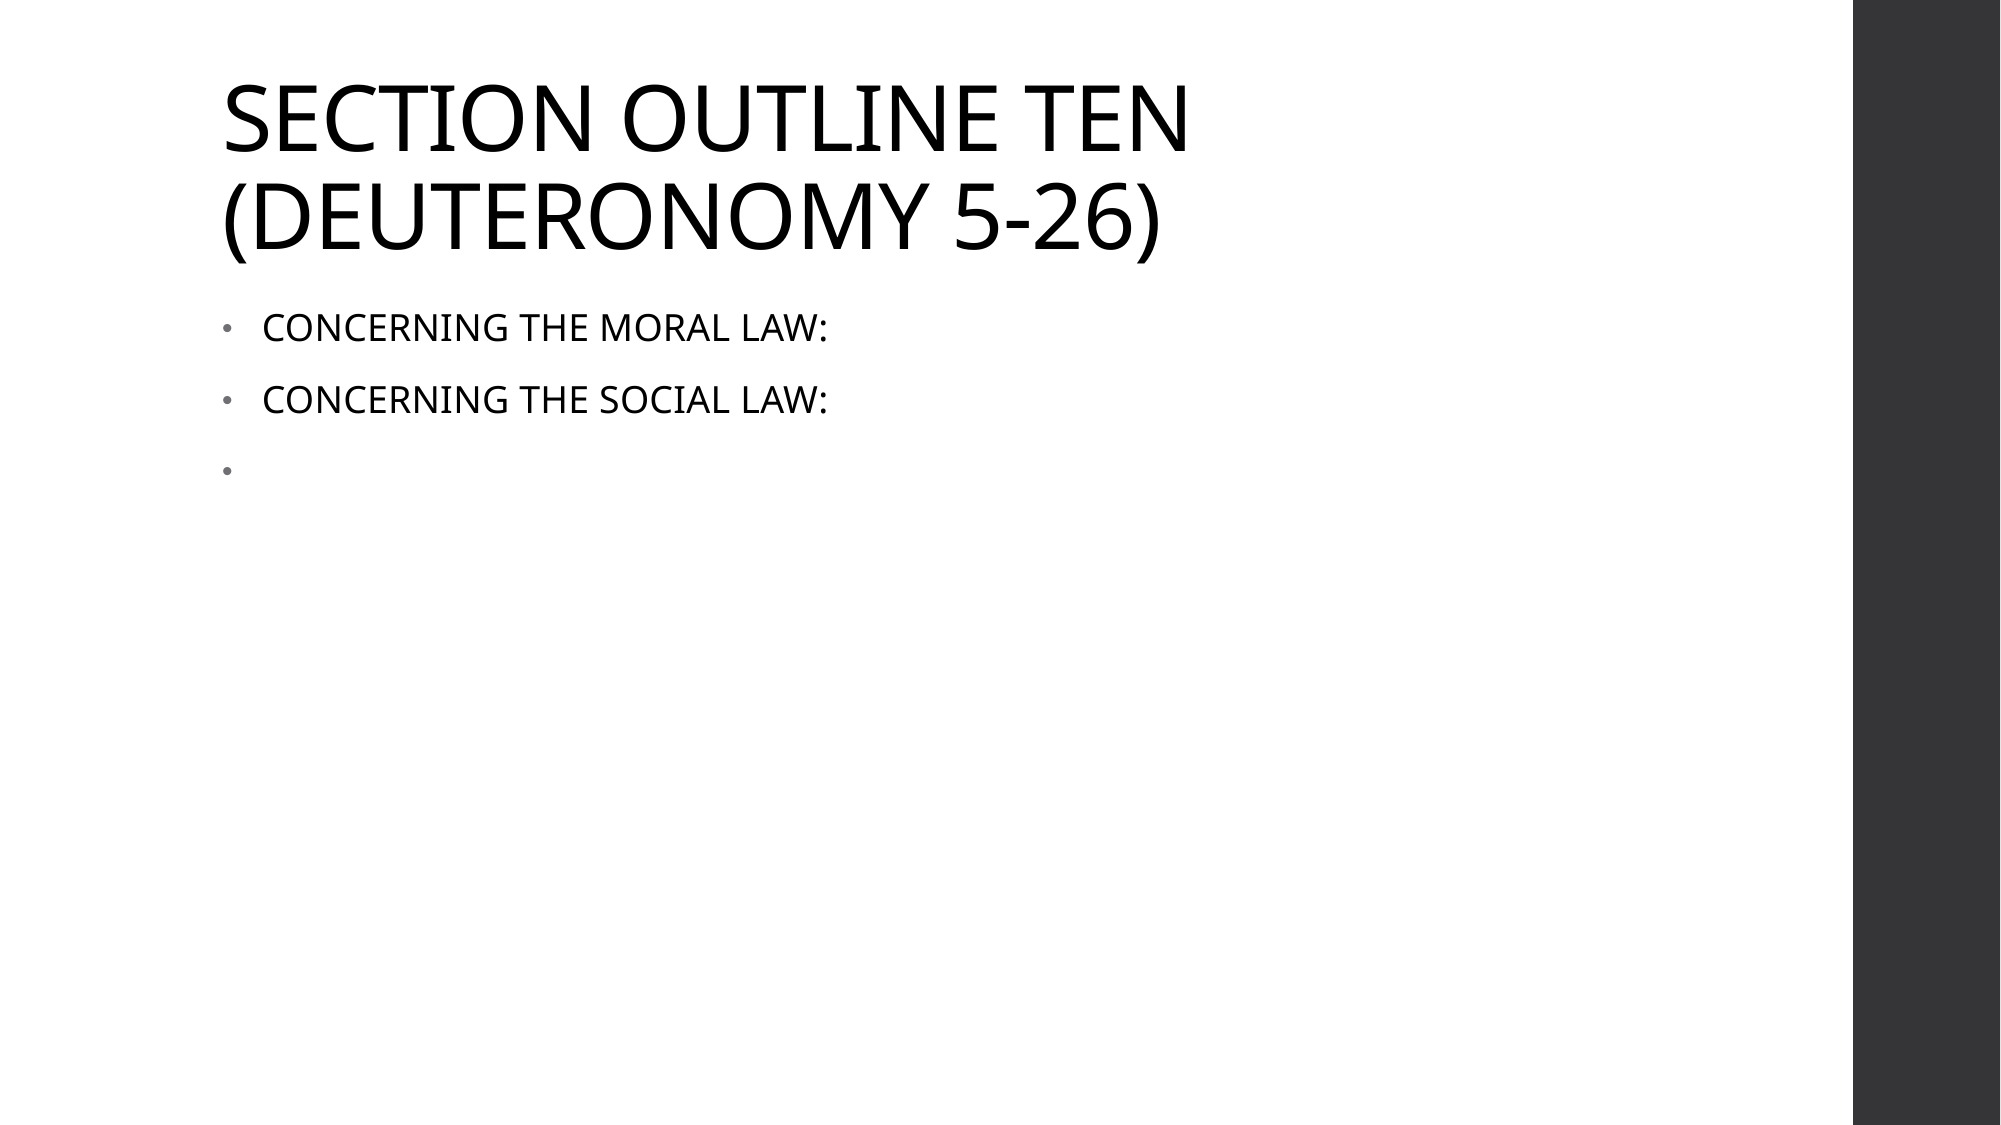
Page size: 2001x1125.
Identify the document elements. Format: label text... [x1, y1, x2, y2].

list CONCERNING THE MORAL LAW: CONCERNING THE SOCIAL LAW: [206, 299, 1617, 1014]
title SECTION OUTLINE TEN (DEUTERONOMY 5-26) [206, 60, 1797, 278]
